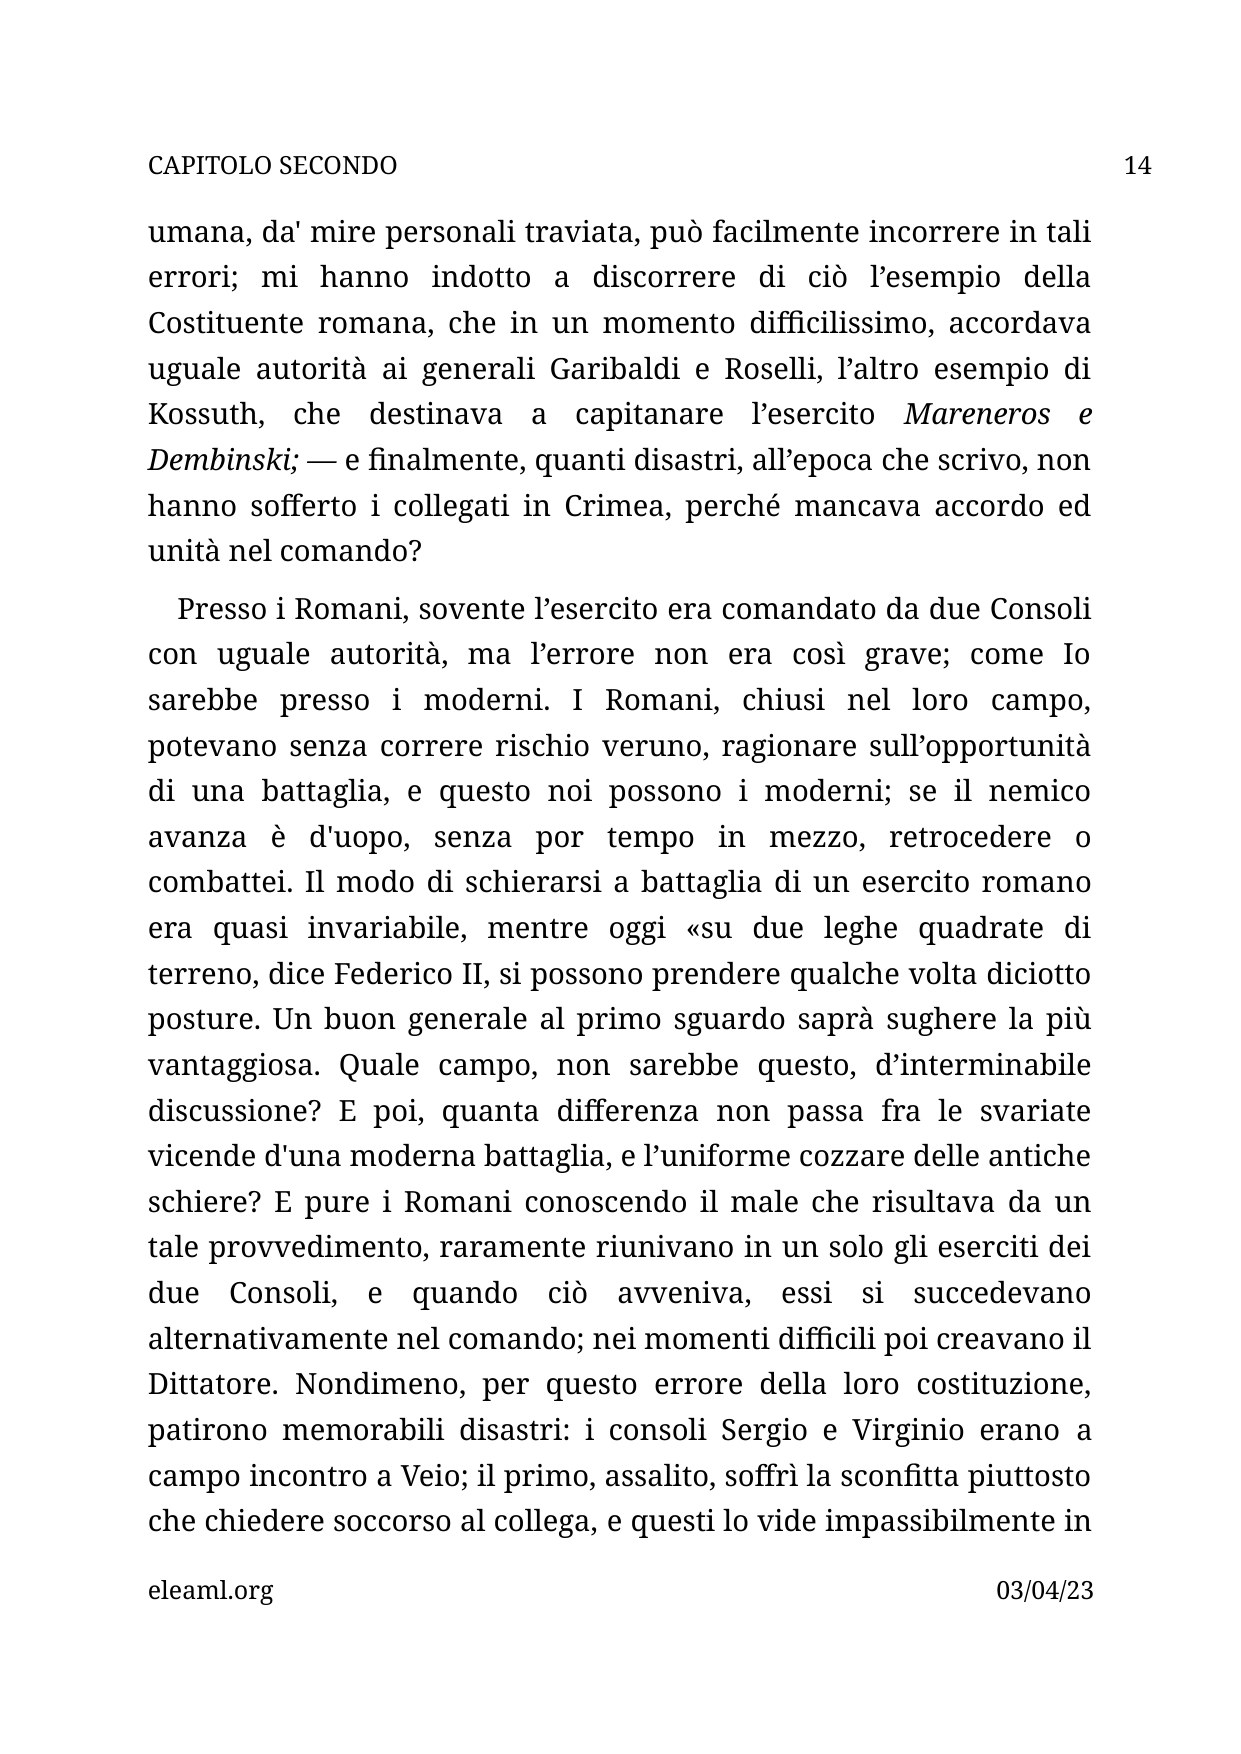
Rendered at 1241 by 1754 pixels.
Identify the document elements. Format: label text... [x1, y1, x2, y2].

text Presso i Romani, sovente l’esercito era comandato da due Consoli con uguale autorità, ma l’errore non era così grave; come Io sarebbe presso i moderni. I Romani, chiusi nel loro campo, potevano senza correre rischio veruno, ragionare sull’opportunità di una battaglia, e questo noi possono i moderni; se il nemico avanza è d'uopo, senza por tempo in mezzo, retrocedere o combattei. Il modo di schierarsi a battaglia di un esercito romano era quasi invariabile, mentre oggi «su due leghe quadrate di terreno, dice Federico II, si possono prendere qualche volta diciotto posture. Un buon generale al primo sguardo saprà sughere la più vantaggiosa. Quale campo, non sarebbe questo, d’interminabile discussione? E poi, quanta differenza non passa fra le svariate vicende d'una moderna battaglia, e l’uniforme cozzare delle antiche schiere? E pure i Romani conoscendo il male che risultava da un tale provvedimento, raramente riunivano in un solo gli eserciti dei due Consoli, e quando ciò avveniva, essi si succedevano alternativamente nel comando; nei momenti difficili poi creavano il Dittatore. Nondimeno, per questo errore della loro costituzione, patirono memorabili disastri: i consoli Sergio e Virginio erano a campo incontro a Veio; il primo, assalito, soffrì la sconfitta piuttosto che chiedere soccorso al collega, e questi lo vide impassibilmente in [148, 588, 1093, 1540]
text umana, da' mire personali traviata, può facilmente incorrere in tali errori; mi hanno indotto a discorrere di ciò l’esempio della Costituente romana, che in un momento difficilissimo, accordava uguale autorità ai generali Garibaldi e Roselli, l’altro esempio di Kossuth, che destinava a capitanare l’esercito Mareneros e Dembinski; — e finalmente, quanti disastri, all’epoca che scrivo, non hanno sofferto i collegati in Crimea, perché mancava accordo ed unità nel comando? [148, 211, 1093, 570]
